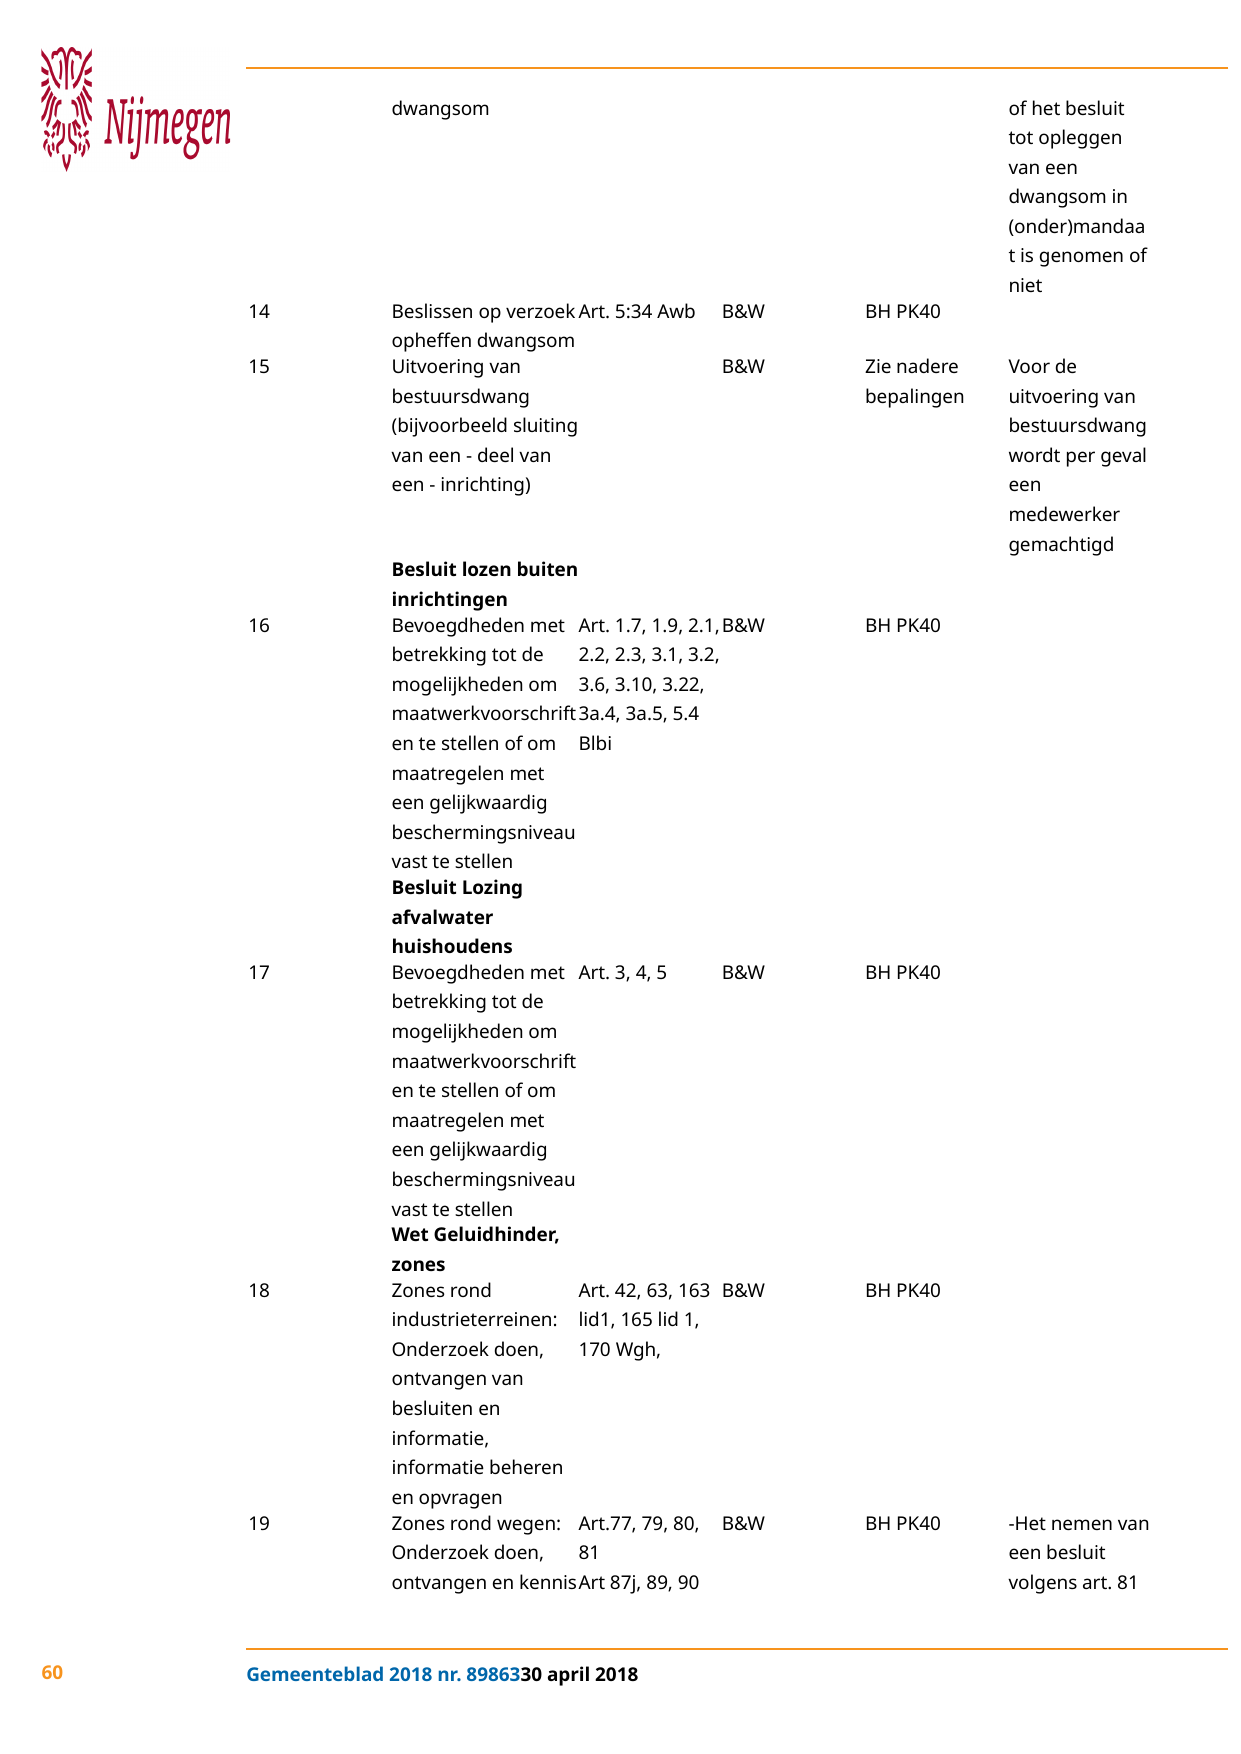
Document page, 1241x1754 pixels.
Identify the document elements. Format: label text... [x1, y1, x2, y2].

table_cell [1008, 1277, 1152, 1510]
table_cell [1008, 959, 1152, 1222]
table_cell [248, 874, 391, 959]
table_cell 17 [248, 959, 391, 1222]
table_cell BH PK40 [865, 1277, 1008, 1510]
table_cell [248, 557, 391, 612]
table_cell Besluit Lozing afvalwater huishoudens [391, 874, 578, 959]
table_cell [248, 95, 391, 298]
table_cell Bevoegdheden met betrekking tot de mogelijkheden om maatwerkvoorschriften te stellen of om maatregelen met een gelijkwaardig beschermingsniveau vast te stellen [391, 959, 578, 1222]
table_cell Art. 1.7, 1.9, 2.1, 2.2, 2.3, 3.1, 3.2, 3.6, 3.10, 3.22, 3a.4, 3a.5, 5.4 Blbi [578, 612, 722, 874]
table_cell B&W [722, 1510, 865, 1594]
table_cell [578, 95, 722, 298]
table_cell Zie nadere bepalingen [865, 353, 1008, 557]
table_cell [248, 1222, 391, 1277]
table_cell Art. 3, 4, 5 [578, 959, 722, 1222]
table_cell BH PK40 [865, 959, 1008, 1222]
table_cell [865, 874, 1008, 959]
table_cell B&W [722, 353, 865, 557]
table_cell [578, 874, 722, 959]
table_cell [1008, 874, 1152, 959]
table_cell [578, 1222, 722, 1277]
table_cell [722, 95, 865, 298]
table_cell [865, 95, 1008, 298]
table_cell [578, 353, 722, 557]
table_cell Art. 42, 63, 163 lid1, 165 lid 1, 170 Wgh, [578, 1277, 722, 1510]
table_cell Besluit lozen buiten inrichtingen [391, 557, 578, 612]
table_cell Bevoegdheden met betrekking tot de mogelijkheden om maatwerkvoorschriften te stellen of om maatregelen met een gelijkwaardig beschermingsniveau vast te stellen [391, 612, 578, 874]
table_cell [1008, 298, 1152, 353]
table_cell [722, 874, 865, 959]
table_cell [722, 557, 865, 612]
table_cell -Het nemen van een besluit volgens art. 81 [1008, 1510, 1152, 1594]
table_cell Zones rond wegen: Onderzoek doen, ontvangen en kennis [391, 1510, 578, 1594]
table_cell [578, 557, 722, 612]
table_cell [865, 1222, 1008, 1277]
table_cell [865, 557, 1008, 612]
table_cell Voor de uitvoering van bestuursdwang wordt per geval een medewerker gemachtigd [1008, 353, 1152, 557]
table_cell BH PK40 [865, 298, 1008, 353]
table_cell [1008, 612, 1152, 874]
table_cell 16 [248, 612, 391, 874]
table_cell B&W [722, 1277, 865, 1510]
table_cell Uitvoering van bestuursdwang (bijvoorbeeld sluiting van een - deel van een - inrichting) [391, 353, 578, 557]
table_cell BH PK40 [865, 612, 1008, 874]
table_cell dwangsom [391, 95, 578, 298]
table_cell [1008, 557, 1152, 612]
table_cell Art. 5:34 Awb [578, 298, 722, 353]
table_cell B&W [722, 612, 865, 874]
table_cell 18 [248, 1277, 391, 1510]
table_cell Zones rond industrieterreinen: Onderzoek doen, ontvangen van besluiten en informatie, informatie beheren en opvragen [391, 1277, 578, 1510]
table_cell BH PK40 [865, 1510, 1008, 1594]
table_cell Beslissen op verzoek opheffen dwangsom [391, 298, 578, 353]
table_cell [1008, 1222, 1152, 1277]
table_cell B&W [722, 298, 865, 353]
table_cell Wet Geluidhinder, zones [391, 1222, 578, 1277]
table_cell Art.77, 79, 80, 81 Art 87j, 89, 90 [578, 1510, 722, 1594]
table_cell of het besluit tot opleggen van een dwangsom in (onder)mandaat is genomen of niet [1008, 95, 1152, 298]
table_cell 19 [248, 1510, 391, 1594]
picture [41, 47, 231, 172]
table_cell [722, 1222, 865, 1277]
table_cell B&W [722, 959, 865, 1222]
table_cell 15 [248, 353, 391, 557]
table_cell 14 [248, 298, 391, 353]
